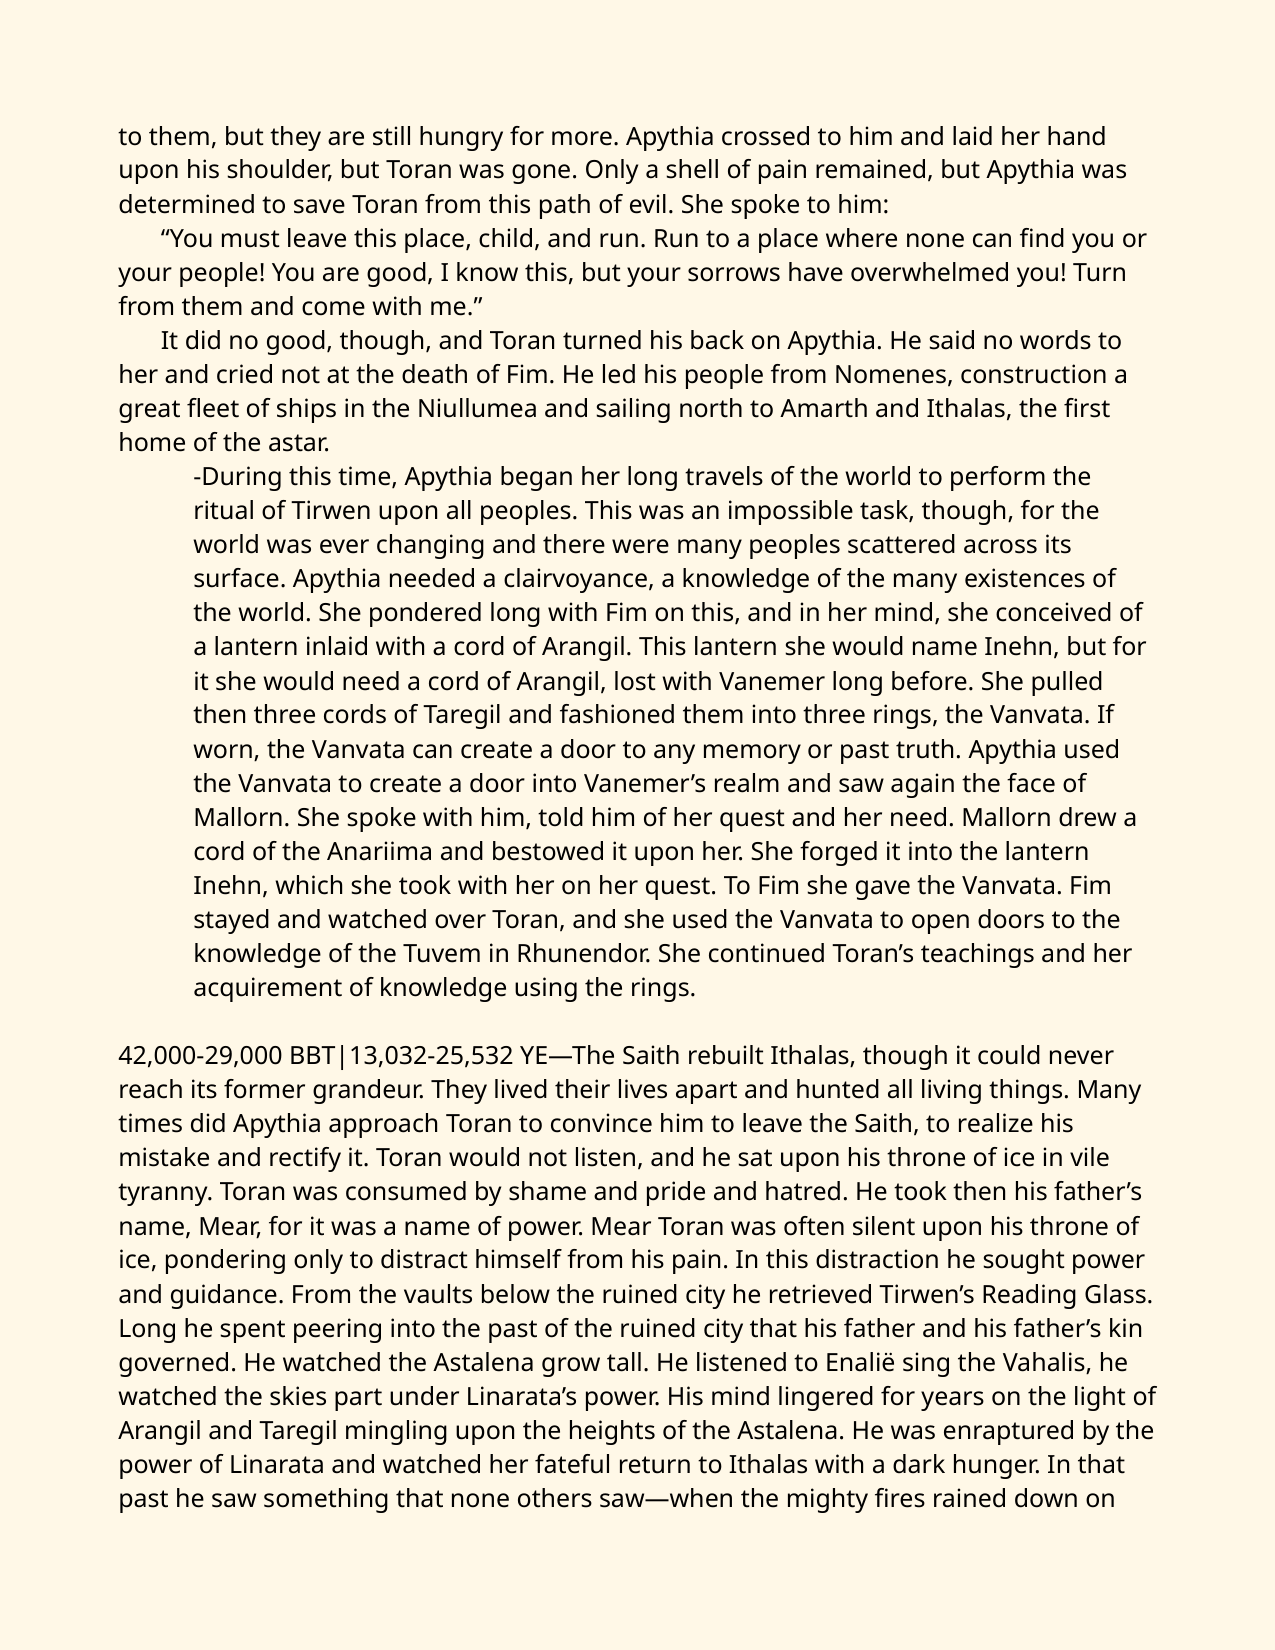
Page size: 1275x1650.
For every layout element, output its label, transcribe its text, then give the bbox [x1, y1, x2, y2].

text 42,000-29,000 BBT|13,032-25,532 YE—The Saith rebuilt Ithalas, though it could never reach its former grandeur. They lived their lives apart and hunted all living things. Many times did Apythia approach Toran to convince him to leave the Saith, to realize his mistake and rectify it. Toran would not listen, and he sat upon his throne of ice in vile tyranny. Toran was consumed by shame and pride and hatred. He took then his father’s name, Mear, for it was a name of power. Mear Toran was often silent upon his throne of ice, pondering only to distract himself from his pain. In this distraction he sought power and guidance. From the vaults below the ruined city he retrieved Tirwen’s Reading Glass. Long he spent peering into the past of the ruined city that his father and his father’s kin governed. He watched the Astalena grow tall. He listened to Enalië sing the Vahalis, he watched the skies part under Linarata’s power. His mind lingered for years on the light of Arangil and Taregil mingling upon the heights of the Astalena. He was enraptured by the power of Linarata and watched her fateful return to Ithalas with a dark hunger. In that past he saw something that none others saw—when the mighty fires rained down on [118, 1038, 1157, 1515]
text “You must leave this place, child, and run. Run to a place where none can find you or your people! You are good, I know this, but your sorrows have overwhelmed you! Turn from them and come with me.” [118, 220, 1157, 322]
text to them, but they are still hungry for more. Apythia crossed to him and laid her hand upon his shoulder, but Toran was gone. Only a shell of pain remained, but Apythia was determined to save Toran from this path of evil. She spoke to him: [118, 118, 1157, 220]
text -During this time, Apythia began her long travels of the world to perform the ritual of Tirwen upon all peoples. This was an impossible task, though, for the world was ever changing and there were many peoples scattered across its surface. Apythia needed a clairvoyance, a knowledge of the many existences of the world. She pondered long with Fim on this, and in her mind, she conceived of a lantern inlaid with a cord of Arangil. This lantern she would name Inehn, but for it she would need a cord of Arangil, lost with Vanemer long before. She pulled then three cords of Taregil and fashioned them into three rings, the Vanvata. If worn, the Vanvata can create a door to any memory or past truth. Apythia used the Vanvata to create a door into Vanemer’s realm and saw again the face of Mallorn. She spoke with him, told him of her quest and her need. Mallorn drew a cord of the Anariima and bestowed it upon her. She forged it into the lantern Inehn, which she took with her on her quest. To Fim she gave the Vanvata. Fim stayed and watched over Toran, and she used the Vanvata to open doors to the knowledge of the Tuvem in Rhunendor. She continued Toran’s teachings and her acquirement of knowledge using the rings. [193, 459, 1157, 1004]
text It did no good, though, and Toran turned his back on Apythia. He said no words to her and cried not at the death of Fim. He led his people from Nomenes, construction a great fleet of ships in the Niullumea and sailing north to Amarth and Ithalas, the first home of the astar. [118, 322, 1157, 459]
